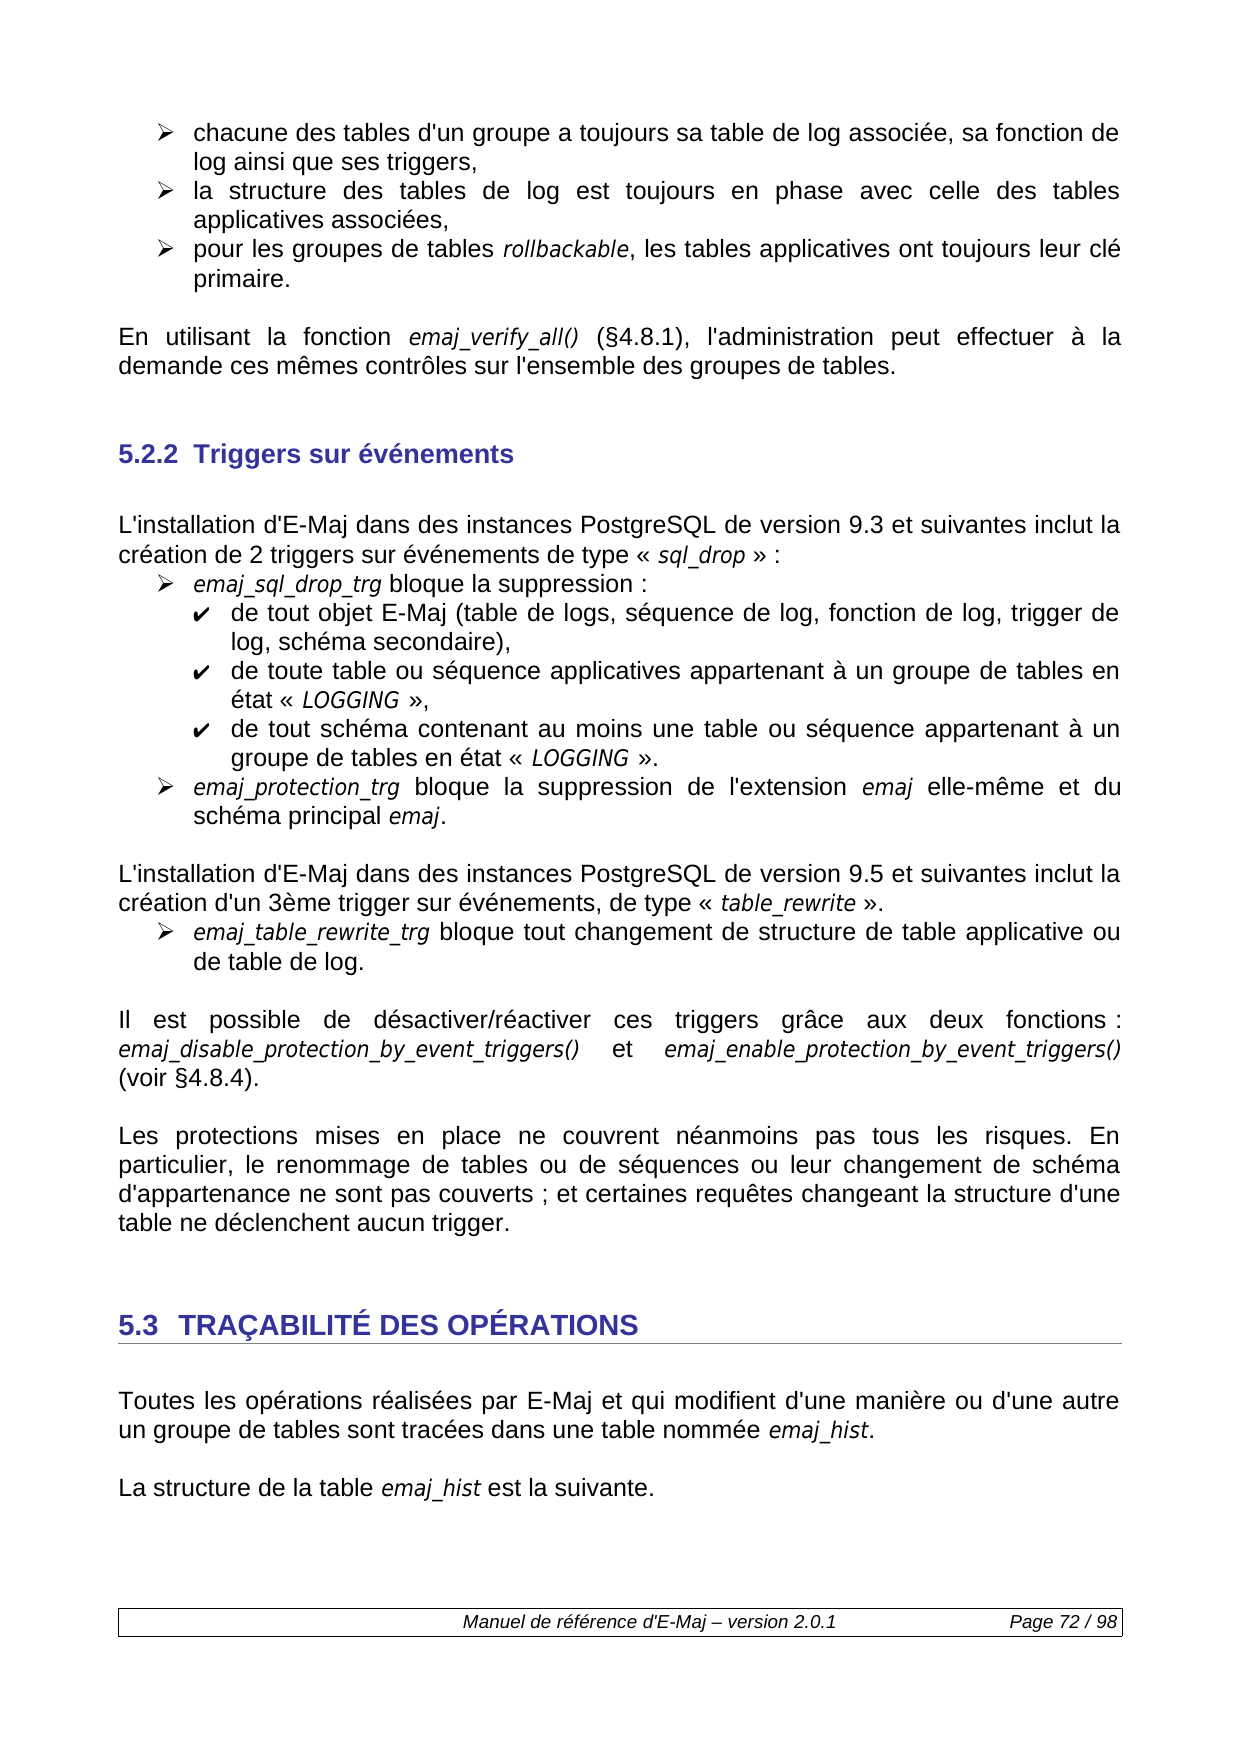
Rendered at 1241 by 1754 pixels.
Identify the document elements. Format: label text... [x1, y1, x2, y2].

text La structure de la table emaj_hist est la suivante. [118, 1473, 1122, 1502]
list emaj_sql_drop_trg bloque la suppression : [156, 568, 1122, 598]
text Les protections mises en place ne couvrent néanmoins pas tous les risques. En particulier, le renommage de tables ou de séquences ou leur changement de schéma d'appartenance ne sont pas couverts ; et certaines requêtes changeant la structure d'une table ne déclenchent aucun trigger. [118, 1121, 1122, 1237]
list chacune des tables d'un groupe a toujours sa table de log associée, sa fonction de log ainsi que ses triggers, [156, 118, 1122, 176]
list emaj_table_rewrite_trg bloque tout changement de structure de table applicative ou de table de log. [156, 917, 1122, 975]
text Toutes les opérations réalisées par E-Maj et qui modifient d'une manière ou d'une autre un groupe de tables sont tracées dans une table nommée emaj_hist. [118, 1386, 1122, 1444]
subtitle Triggers sur événements [118, 438, 1122, 469]
text L'installation d'E-Maj dans des instances PostgreSQL de version 9.3 et suivantes inclut la création de 2 triggers sur événements de type « sql_drop » : [118, 510, 1122, 568]
text En utilisant la fonction emaj_verify_all() (§4.8.1), l'administration peut effectuer à la demande ces mêmes contrôles sur l'ensemble des groupes de tables. [118, 322, 1122, 380]
subtitle Traçabilité des opérations [118, 1308, 1122, 1343]
list de tout schéma contenant au moins une table ou séquence appartenant à un groupe de tables en état « LOGGING ». [193, 714, 1122, 772]
text L'installation d'E-Maj dans des instances PostgreSQL de version 9.5 et suivantes inclut la création d'un 3ème trigger sur événements, de type « table_rewrite ». [118, 859, 1122, 917]
list la structure des tables de log est toujours en phase avec celle des tables applicatives associées, [156, 176, 1122, 234]
list de tout objet E-Maj (table de logs, séquence de log, fonction de log, trigger de log, schéma secondaire), [193, 598, 1122, 656]
list emaj_protection_trg bloque la suppression de l'extension emaj elle-même et du schéma principal emaj. [156, 772, 1122, 830]
list de toute table ou séquence applicatives appartenant à un groupe de tables en état « LOGGING », [193, 656, 1122, 714]
text Il est possible de désactiver/réactiver ces triggers grâce aux deux fonctions : emaj_disable_protection_by_event_triggers() et emaj_enable_protection_by_event_triggers() (voir §4.8.4). [118, 1004, 1122, 1092]
list pour les groupes de tables rollbackable, les tables applicatives ont toujours leur clé primaire. [156, 234, 1122, 292]
